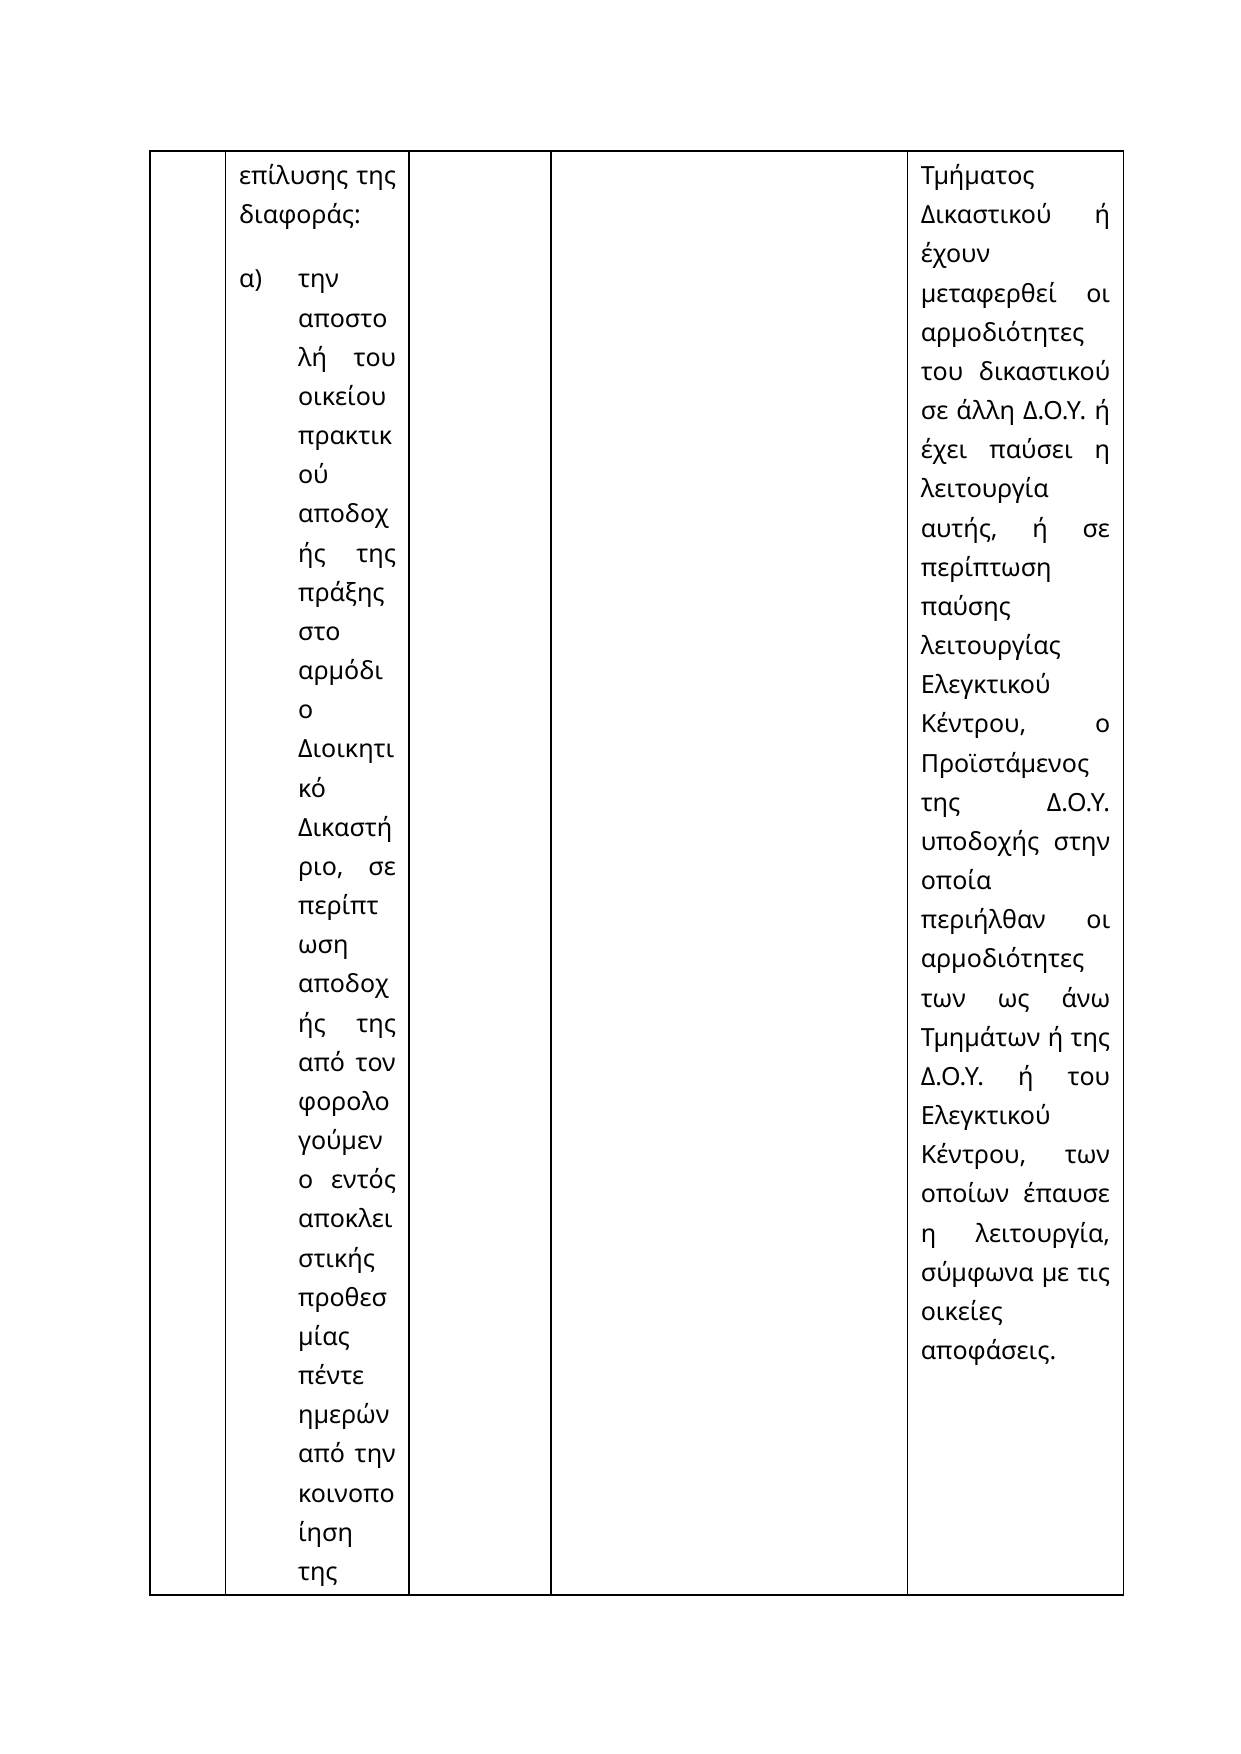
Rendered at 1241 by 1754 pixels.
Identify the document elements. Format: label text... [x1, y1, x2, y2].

table_cell [552, 152, 907, 1594]
table_cell [410, 152, 550, 1594]
table_cell [151, 152, 225, 1594]
table_cell επίλυσης της διαφοράς: α) την αποστολή του οικείου πρακτικού αποδοχής της πράξης στο αρμόδιο Διοικητικό Δικαστήριο, σε περίπτωση αποδοχής της από τον φορολογούμενο εντός αποκλειστικής προθεσμίας πέντε ημερών από την κοινοποίηση της [226, 152, 408, 1594]
table_cell Τμήματος Δικαστικού ή έχουν μεταφερθεί οι αρμοδιότητες του δικαστικού σε άλλη Δ.Ο.Υ. ή έχει παύσει η λειτουργία αυτής, ή σε περίπτωση παύσης λειτουργίας Ελεγκτικού Κέντρου, ο Προϊστάμενος της Δ.Ο.Υ. υποδοχής στην οποία περιήλθαν οι αρμοδιότητες των ως άνω Τμημάτων ή της Δ.Ο.Υ. ή του Ελεγκτικού Κέντρου, των οποίων έπαυσε η λειτουργία, σύμφωνα με τις οικείες αποφάσεις. [908, 152, 1123, 1594]
